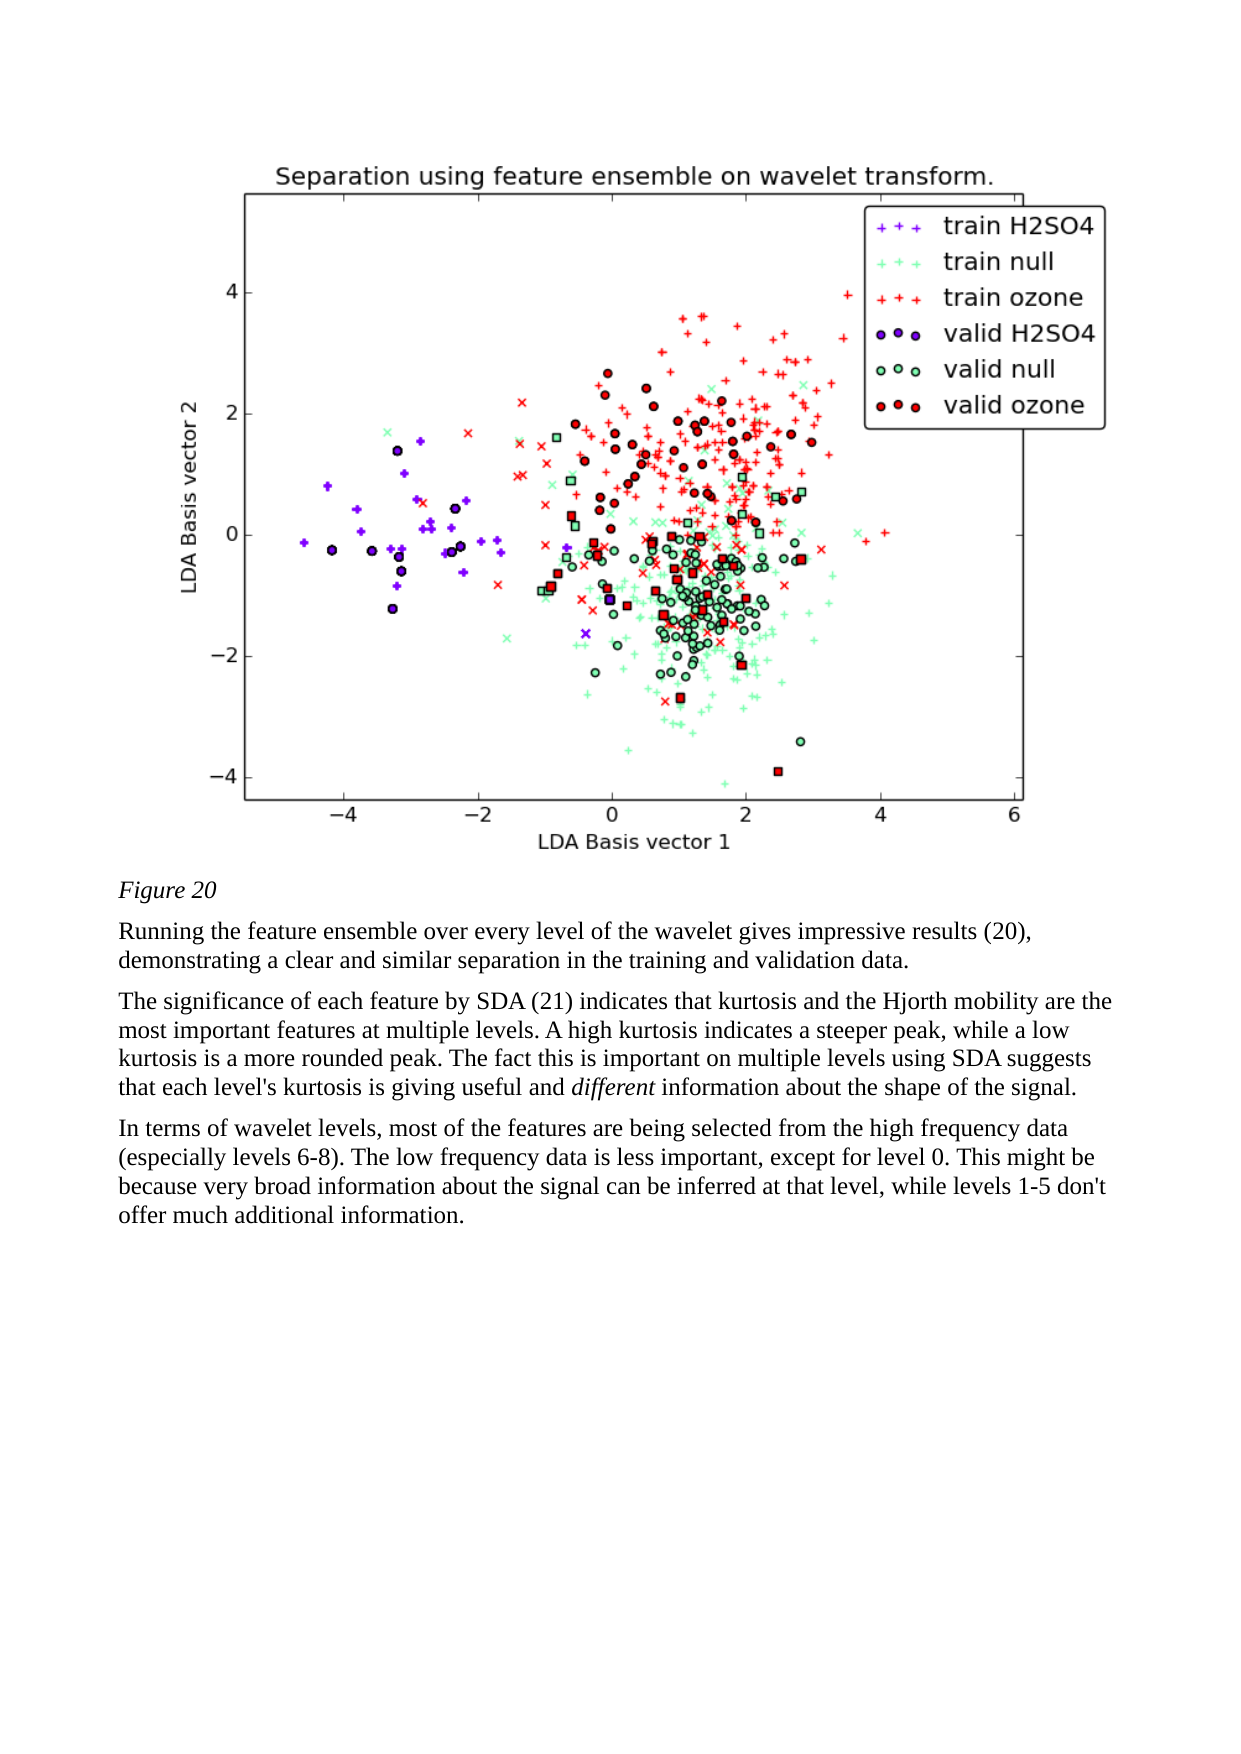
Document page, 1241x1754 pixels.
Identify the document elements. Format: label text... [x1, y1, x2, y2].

text In terms of wavelet levels, most of the features are being selected from the high frequency data (especially levels 6-8). The low frequency data is less important, except for level 0. This might be because very broad information about the signal can be inferred at that level, while levels 1-5 don't offer much additional information. [118, 1113, 1122, 1228]
text Figure 20 [118, 875, 1122, 903]
text The significance of each feature by SDA (21) indicates that kurtosis and the Hjorth mobility are the most important features at multiple levels. A high kurtosis indicates a steeper peak, while a low kurtosis is a more rounded peak. The fact this is important on multiple levels using SDA suggests that each level's kurtosis is giving useful and different information about the shape of the signal. [118, 986, 1122, 1101]
text Running the feature ensemble over every level of the wavelet gives impressive results (20), demonstrating a clear and similar separation in the training and validation data. [118, 916, 1122, 973]
picture [118, 118, 1123, 875]
